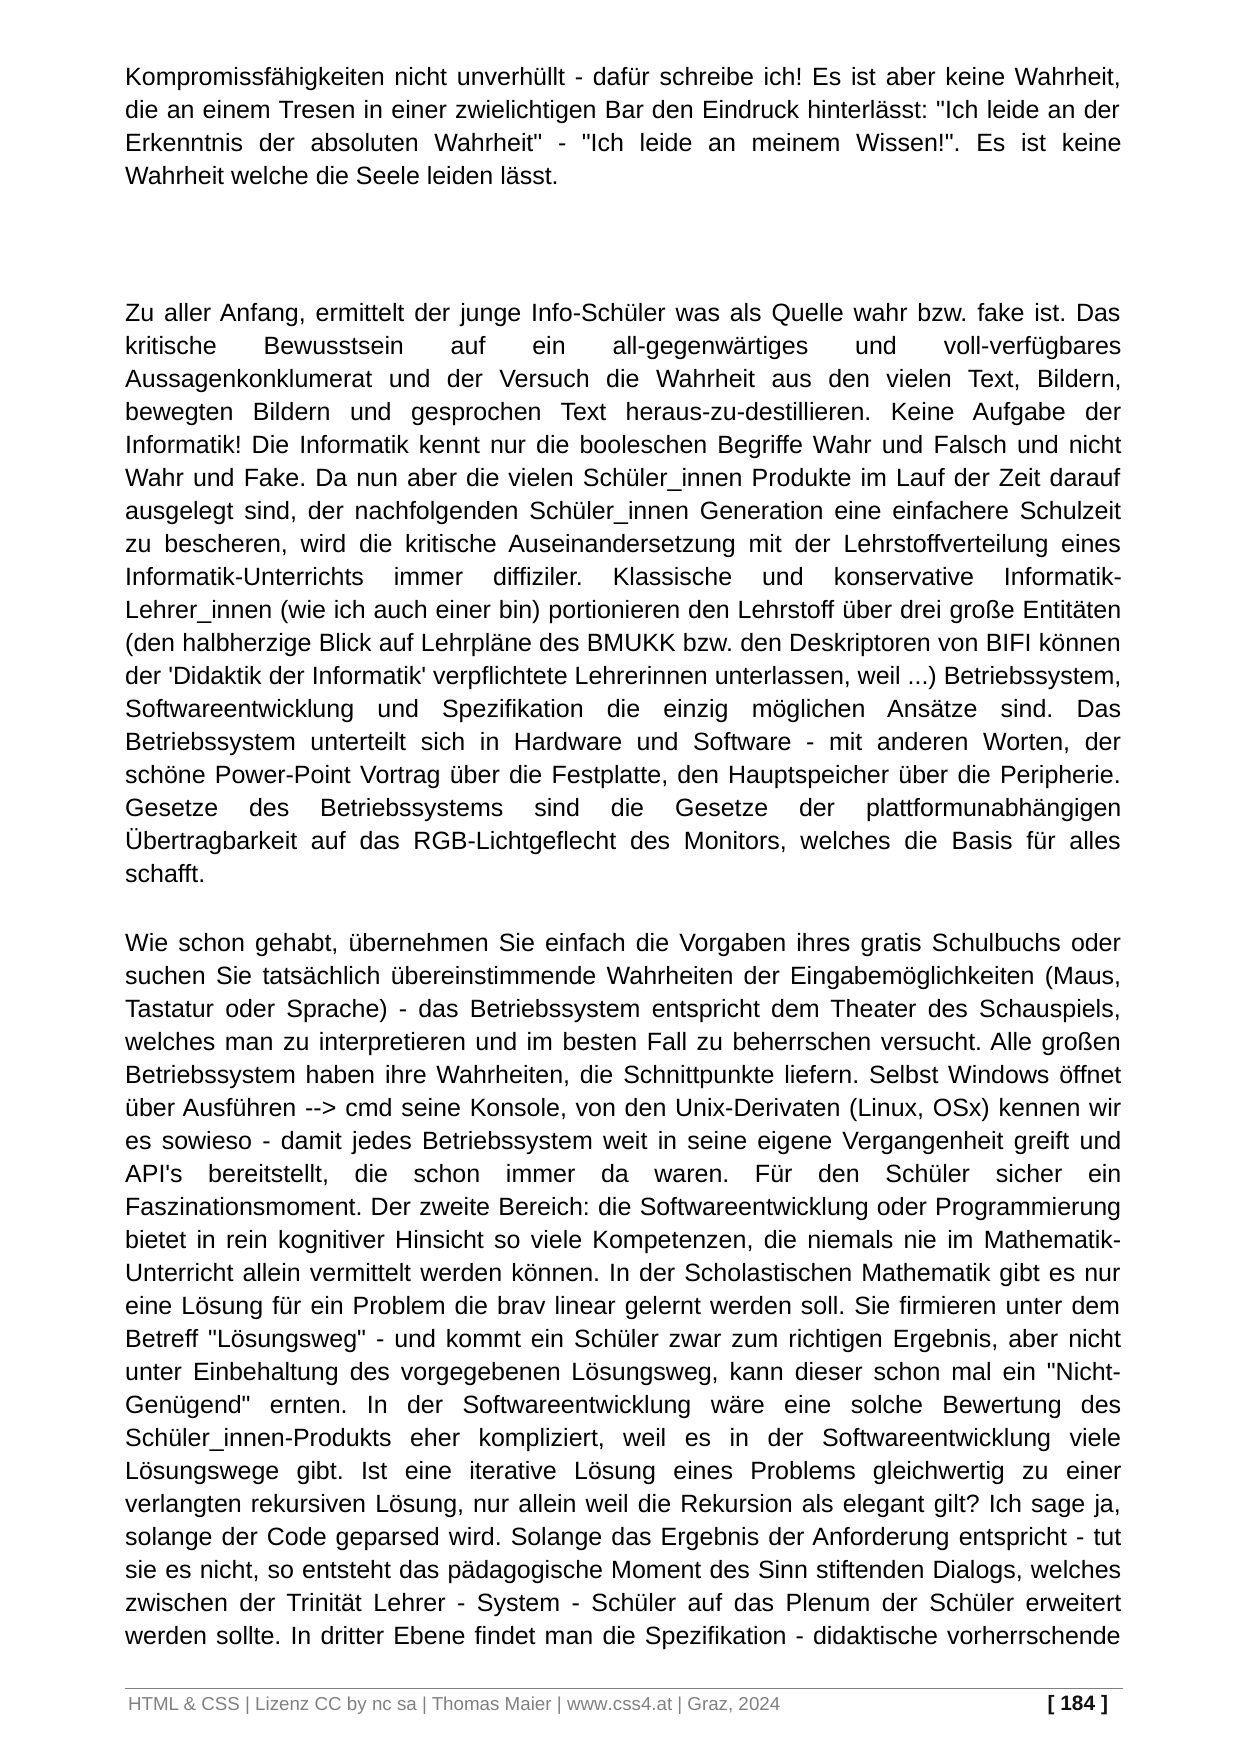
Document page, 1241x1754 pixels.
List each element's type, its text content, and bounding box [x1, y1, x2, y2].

text Wie schon gehabt, übernehmen Sie einfach die Vorgaben ihres gratis Schulbuchs oder suchen Sie tatsächlich übereinstimmende Wahrheiten der Eingabemöglichkeiten (Maus, Tastatur oder Sprache) - das Betriebssystem entspricht dem Theater des Schauspiels, welches man zu interpretieren und im besten Fall zu beherrschen versucht. Alle großen Betriebssystem haben ihre Wahrheiten, die Schnittpunkte liefern. Selbst Windows öffnet über Ausführen --> cmd seine Konsole, von den Unix-Derivaten (Linux, OSx) kennen wir es sowieso - damit jedes Betriebssystem weit in seine eigene Vergangenheit greift und API's bereitstellt, die schon immer da waren. Für den Schüler sicher ein Faszinationsmoment. Der zweite Bereich: die Softwareentwicklung oder Programmierung bietet in rein kognitiver Hinsicht so viele Kompetenzen, die niemals nie im Mathematik-Unterricht allein vermittelt werden können. In der Scholastischen Mathematik gibt es nur eine Lösung für ein Problem die brav linear gelernt werden soll. Sie firmieren unter dem Betreff "Lösungsweg" - und kommt ein Schüler zwar zum richtigen Ergebnis, aber nicht unter Einbehaltung des vorgegebenen Lösungsweg, kann dieser schon mal ein "Nicht-Genügend" ernten. In der Softwareentwicklung wäre eine solche Bewertung des Schüler_innen-Produkts eher kompliziert, weil es in der Softwareentwicklung viele Lösungswege gibt. Ist eine iterative Lösung eines Problems gleichwertig zu einer verlangten rekursiven Lösung, nur allein weil die Rekursion als elegant gilt? Ich sage ja, solange der Code geparsed wird. Solange das Ergebnis der Anforderung entspricht - tut sie es nicht, so entsteht das pädagogische Moment des Sinn stiftenden Dialogs, welches zwischen der Trinität Lehrer - System - Schüler auf das Plenum der Schüler erweitert werden sollte. In dritter Ebene findet man die Spezifikation - didaktische vorherrschende [125, 928, 1123, 1650]
text Kompromissfähigkeiten nicht unverhüllt - dafür schreibe ich! Es ist aber keine Wahrheit, die an einem Tresen in einer zwielichtigen Bar den Eindruck hinterlässt: "Ich leide an der Erkenntnis der absoluten Wahrheit" - "Ich leide an meinem Wissen!". Es ist keine Wahrheit welche die Seele leiden lässt. [125, 62, 1123, 190]
text Zu aller Anfang, ermittelt der junge Info-Schüler was als Quelle wahr bzw. fake ist. Das kritische Bewusstsein auf ein all-gegenwärtiges und voll-verfügbares Aussagenkonklumerat und der Versuch die Wahrheit aus den vielen Text, Bildern, bewegten Bildern und gesprochen Text heraus-zu-destillieren. Keine Aufgabe der Informatik! Die Informatik kennt nur die booleschen Begriffe Wahr und Falsch und nicht Wahr und Fake. Da nun aber die vielen Schüler_innen Produkte im Lauf der Zeit darauf ausgelegt sind, der nachfolgenden Schüler_innen Generation eine einfachere Schulzeit zu bescheren, wird die kritische Auseinandersetzung mit der Lehrstoffverteilung eines Informatik-Unterrichts immer diffiziler. Klassische und konservative Informatik-Lehrer_innen (wie ich auch einer bin) portionieren den Lehrstoff über drei große Entitäten (den halbherzige Blick auf Lehrpläne des BMUKK bzw. den Deskriptoren von BIFI können der 'Didaktik der Informatik' verpflichtete Lehrerinnen unterlassen, weil ...) Betriebssystem, Softwareentwicklung und Spezifikation die einzig möglichen Ansätze sind. Das Betriebssystem unterteilt sich in Hardware und Software - mit anderen Worten, der schöne Power-Point Vortrag über die Festplatte, den Hauptspeicher über die Peripherie. Gesetze des Betriebssystems sind die Gesetze der plattformunabhängigen Übertragbarkeit auf das RGB-Lichtgeflecht des Monitors, welches die Basis für alles schafft. [125, 298, 1123, 888]
